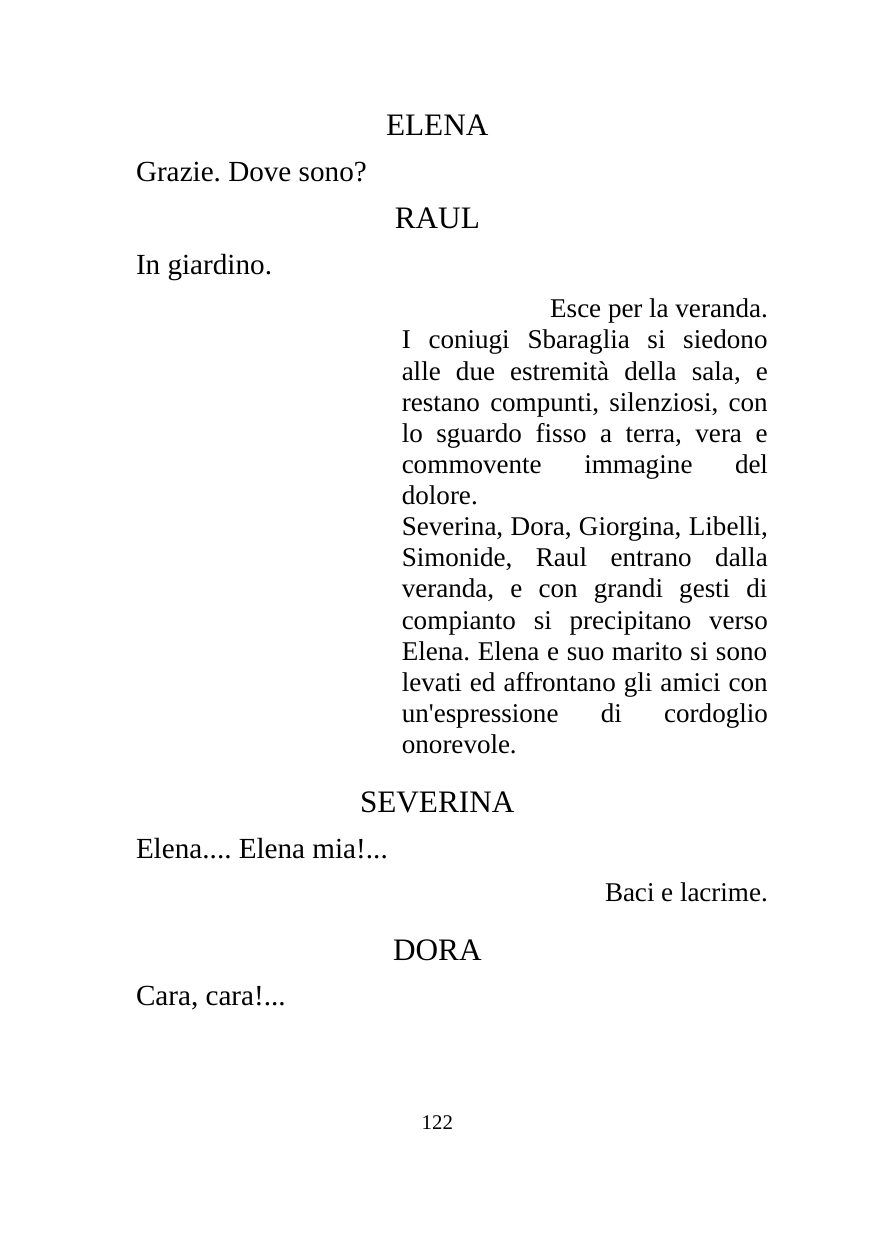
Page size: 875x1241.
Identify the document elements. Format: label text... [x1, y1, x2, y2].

text RAUL [106, 199, 768, 235]
text ELENA [106, 106, 768, 142]
text Severina, Dora, Giorgina, Libelli, Simonide, Raul entrano dalla veranda, e con grandi gesti di compianto si precipitano verso Elena. Elena e suo marito si sono levati ed affrontano gli amici con un'espressione di cordoglio onorevole. [402, 510, 768, 759]
text Grazie. Dove sono? [106, 154, 768, 187]
text DORA [106, 931, 768, 967]
text Esce per la veranda. [402, 292, 768, 323]
text Cara, cara!... [106, 978, 768, 1012]
text Baci e lacrime. [402, 876, 768, 907]
text I coniugi Sbaraglia si siedono alle due estremità della sala, e restano compunti, silenziosi, con lo sguardo fisso a terra, vera e commovente immagine del dolore. [402, 323, 768, 510]
text In giardino. [106, 247, 768, 281]
text SEVERINA [106, 783, 768, 819]
text Elena.... Elena mia!... [106, 831, 768, 864]
